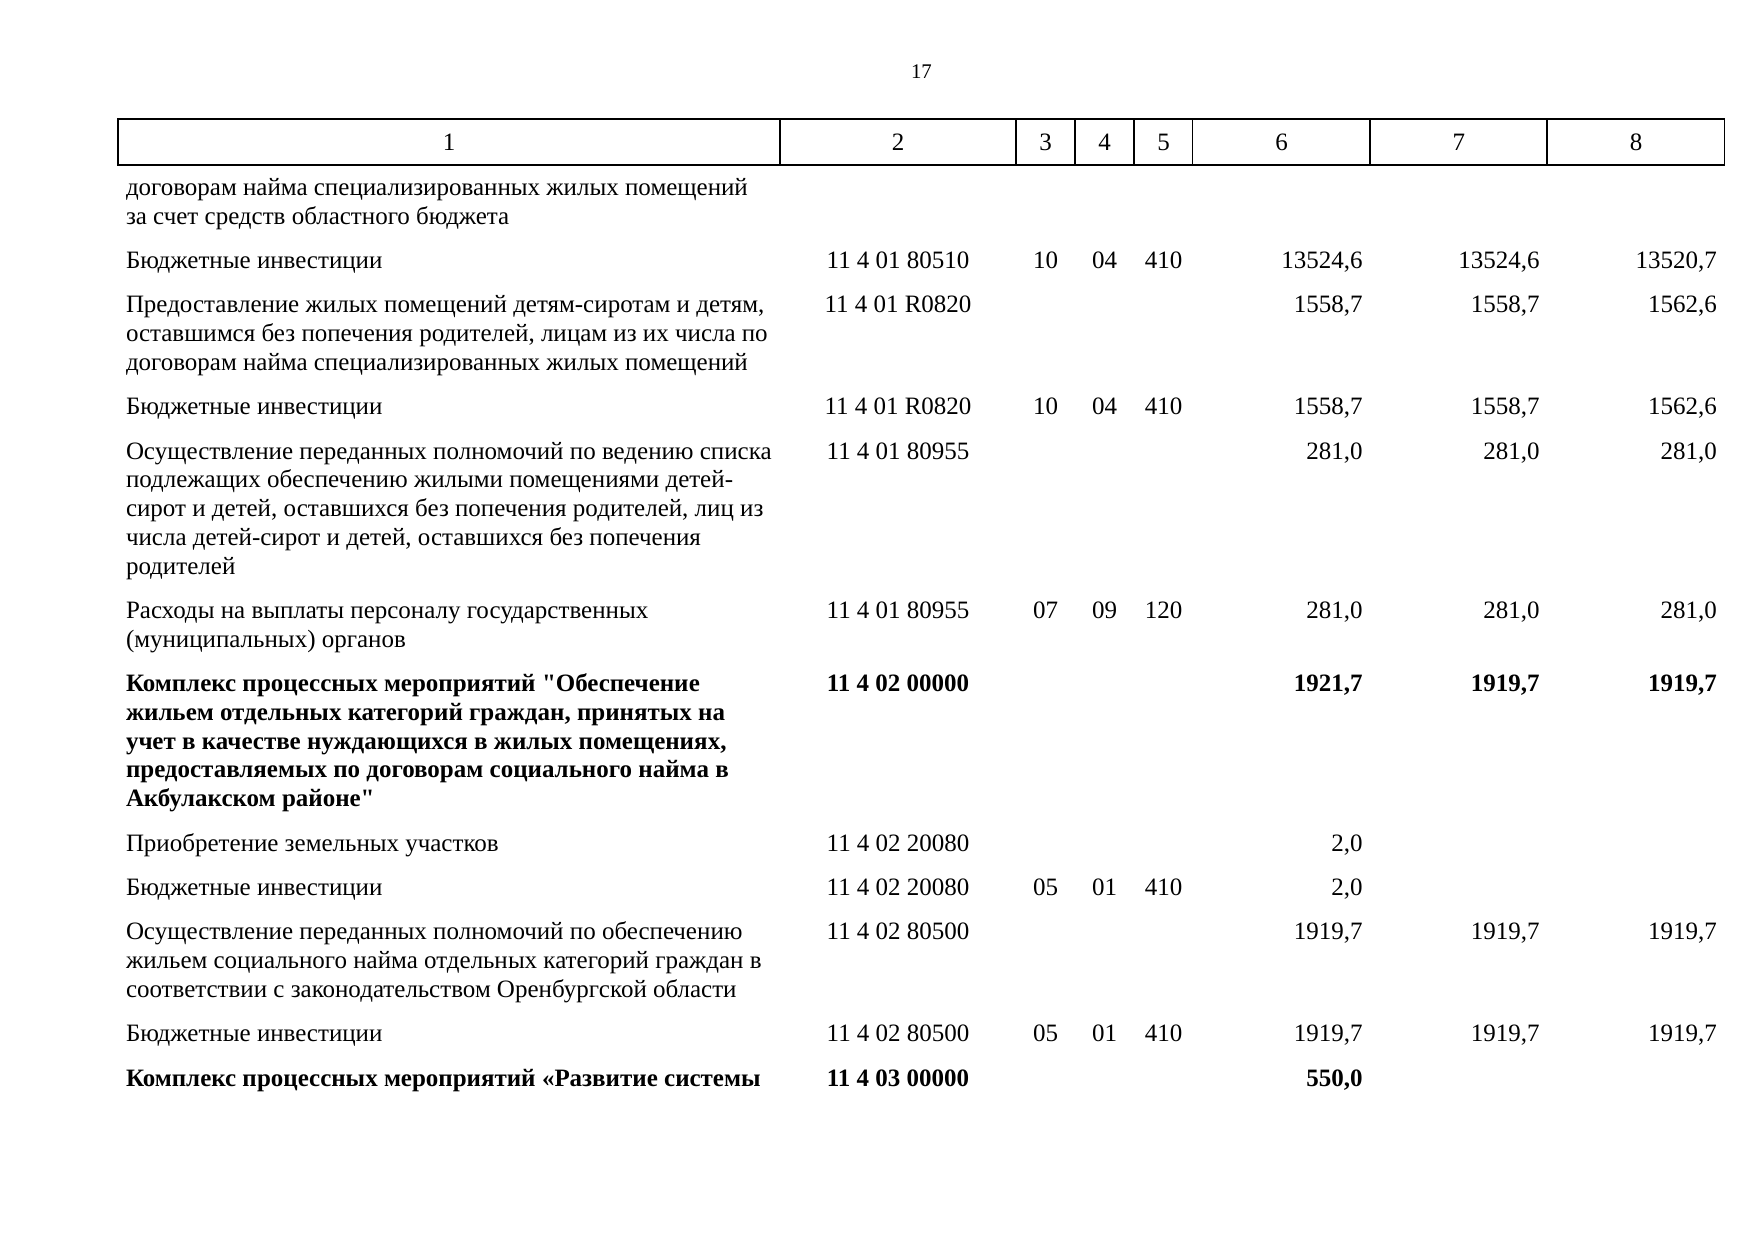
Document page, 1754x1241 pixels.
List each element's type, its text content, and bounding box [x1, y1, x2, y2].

table_cell [1547, 864, 1724, 908]
table_cell 2,0 [1193, 820, 1370, 864]
table_header 2 [788, 128, 1008, 156]
table_cell 11 4 01 80510 [780, 237, 1016, 282]
table_cell Комплекс процессных мероприятий «Развитие системы [118, 1055, 780, 1099]
table_cell [1016, 282, 1075, 383]
table_cell Бюджетные инвестиции [118, 864, 780, 908]
table_cell 01 [1075, 1010, 1134, 1055]
table_cell 11 4 03 00000 [780, 1055, 1016, 1099]
table_cell Бюджетные инвестиции [118, 1010, 780, 1055]
table_cell 1921,7 [1193, 660, 1370, 820]
table_cell [1016, 820, 1075, 864]
table_cell 1562,6 [1547, 384, 1724, 428]
table_header [1076, 120, 1133, 164]
table_cell 550,0 [1193, 1055, 1370, 1099]
table_cell 13520,7 [1547, 237, 1724, 282]
table_cell Бюджетные инвестиции [118, 237, 780, 282]
table_cell Расходы на выплаты персоналу государственных (муниципальных) органов [118, 587, 780, 660]
table_cell договорам найма специализированных жилых помещений за счет средств областного бюджета [118, 166, 780, 237]
table_cell 1919,7 [1370, 909, 1547, 1010]
table_cell 1562,6 [1547, 282, 1724, 383]
table_cell 281,0 [1547, 587, 1724, 660]
table_cell [1016, 1055, 1075, 1099]
table_cell [1016, 909, 1075, 1010]
table_cell 1919,7 [1370, 1010, 1547, 1055]
table_cell 410 [1134, 237, 1193, 282]
table_cell [1370, 864, 1547, 908]
table_cell [1134, 166, 1193, 237]
table_cell [1547, 820, 1724, 864]
table_header [119, 120, 779, 164]
table_cell 11 4 01 R0820 [780, 384, 1016, 428]
table_cell 1558,7 [1370, 282, 1547, 383]
table_cell [1016, 660, 1075, 820]
table_cell 1558,7 [1193, 384, 1370, 428]
table_cell 13524,6 [1370, 237, 1547, 282]
table_cell [1075, 282, 1134, 383]
table_cell 11 4 01 R0820 [780, 282, 1016, 383]
table_header [1193, 120, 1369, 164]
table_cell [1016, 166, 1075, 237]
table_header 7 [1378, 128, 1539, 156]
table_header [1135, 120, 1192, 164]
table_cell 120 [1134, 587, 1193, 660]
table_cell 07 [1016, 587, 1075, 660]
table_header 4 [1083, 128, 1126, 156]
table_cell 1919,7 [1370, 660, 1547, 820]
table_cell 1919,7 [1547, 1010, 1724, 1055]
table_cell [1134, 909, 1193, 1010]
table_header 1 [126, 128, 772, 156]
table_cell 10 [1016, 384, 1075, 428]
table_cell [1547, 1055, 1724, 1099]
table_cell [1075, 820, 1134, 864]
table_cell [1075, 428, 1134, 587]
table_header [1548, 120, 1724, 164]
table_cell Комплекс процессных мероприятий "Обеспечение жильем отдельных категорий граждан, принятых на учет в качестве нуждающихся в жилых помещениях, предоставляемых по договорам социального найма в Акбулакском районе" [118, 660, 780, 820]
table_cell 04 [1075, 384, 1134, 428]
table_cell [1193, 166, 1370, 237]
table_cell [1075, 660, 1134, 820]
table_cell 11 4 02 00000 [780, 660, 1016, 820]
table_header [781, 120, 1015, 164]
table_cell [1134, 660, 1193, 820]
table_cell Предоставление жилых помещений детям-сиротам и детям, оставшимся без попечения родителей, лицам из их числа по договорам найма специализированных жилых помещений [118, 282, 780, 383]
table_cell 2,0 [1193, 864, 1370, 908]
table_header 6 [1201, 128, 1362, 156]
table_cell [1370, 1055, 1547, 1099]
table_header [1017, 120, 1074, 164]
table_cell [780, 166, 1016, 237]
table_cell 1919,7 [1193, 909, 1370, 1010]
table_cell 1558,7 [1370, 384, 1547, 428]
table_cell 281,0 [1193, 587, 1370, 660]
table_cell 11 4 02 20080 [780, 820, 1016, 864]
table_cell 09 [1075, 587, 1134, 660]
table_cell [1134, 1055, 1193, 1099]
table_cell 1919,7 [1193, 1010, 1370, 1055]
table_cell [1075, 909, 1134, 1010]
table_cell 410 [1134, 384, 1193, 428]
table_header 5 [1142, 128, 1185, 156]
table_cell 01 [1075, 864, 1134, 908]
table_cell 05 [1016, 1010, 1075, 1055]
table_cell 04 [1075, 237, 1134, 282]
table_cell 281,0 [1370, 428, 1547, 587]
table_cell Приобретение земельных участков [118, 820, 780, 864]
table_cell 410 [1134, 864, 1193, 908]
table_cell 10 [1016, 237, 1075, 282]
table_cell 11 4 01 80955 [780, 428, 1016, 587]
table_cell [1075, 166, 1134, 237]
table_cell [1134, 282, 1193, 383]
table_cell 11 4 02 80500 [780, 1010, 1016, 1055]
table_cell 281,0 [1547, 428, 1724, 587]
table_header 3 [1024, 128, 1067, 156]
table_cell 281,0 [1193, 428, 1370, 587]
table_cell 11 4 01 80955 [780, 587, 1016, 660]
table_cell Осуществление переданных полномочий по обеспечению жильем социального найма отдельных категорий граждан в соответствии с законодательством Оренбургской области [118, 909, 780, 1010]
table_cell 410 [1134, 1010, 1193, 1055]
table_header 8 [1555, 128, 1716, 156]
table_cell 1919,7 [1547, 660, 1724, 820]
table_cell [1016, 428, 1075, 587]
table_header [1371, 120, 1546, 164]
table_cell Осуществление переданных полномочий по ведению списка подлежащих обеспечению жилыми помещениями детей-сирот и детей, оставшихся без попечения родителей, лиц из числа детей-сирот и детей, оставшихся без попечения родителей [118, 428, 780, 587]
table_cell 1919,7 [1547, 909, 1724, 1010]
table_cell [1134, 428, 1193, 587]
table_cell Бюджетные инвестиции [118, 384, 780, 428]
table_cell 11 4 02 80500 [780, 909, 1016, 1010]
table_cell 1558,7 [1193, 282, 1370, 383]
table_cell 281,0 [1370, 587, 1547, 660]
table_cell [1134, 820, 1193, 864]
table_cell [1370, 820, 1547, 864]
table_cell [1547, 166, 1724, 237]
table_cell 11 4 02 20080 [780, 864, 1016, 908]
table_cell 05 [1016, 864, 1075, 908]
table_cell 13524,6 [1193, 237, 1370, 282]
table_cell [1370, 166, 1547, 237]
table_cell [1075, 1055, 1134, 1099]
